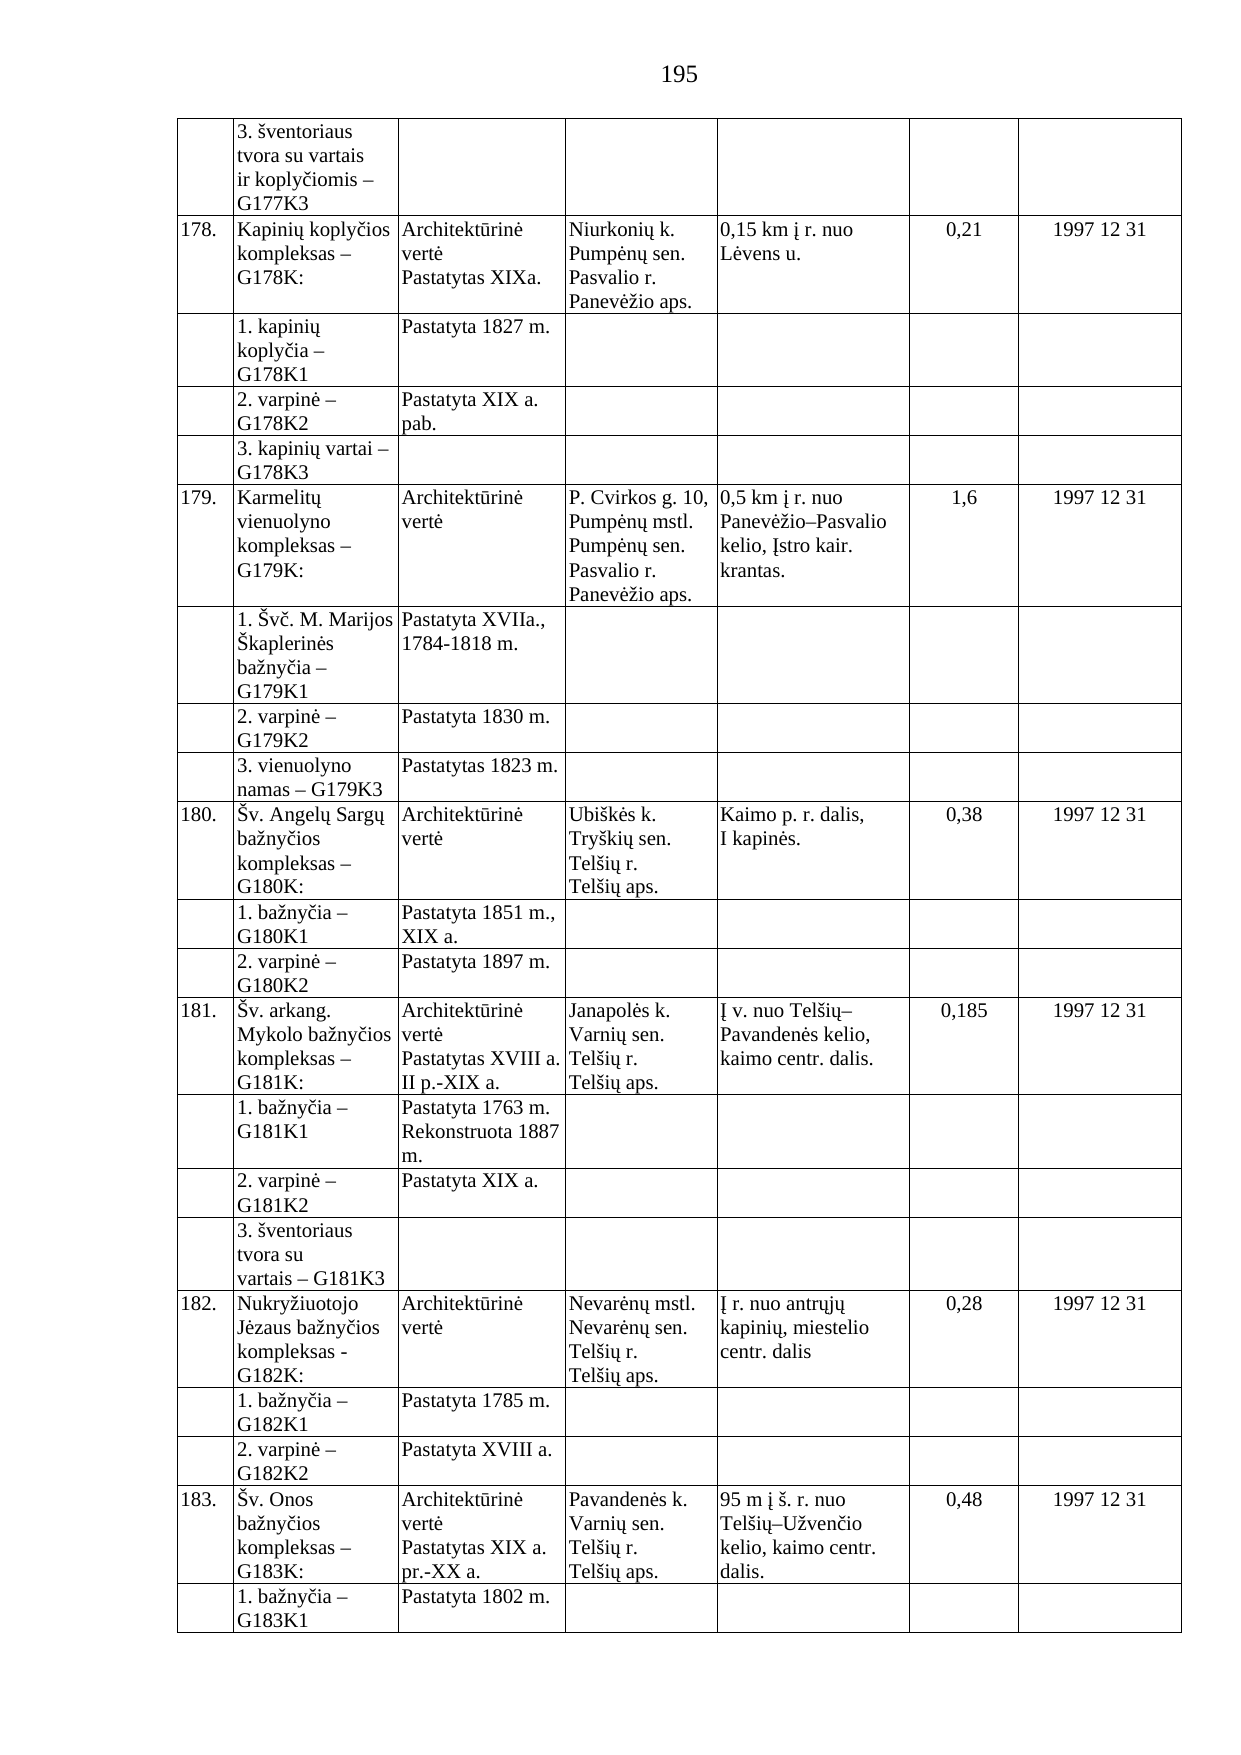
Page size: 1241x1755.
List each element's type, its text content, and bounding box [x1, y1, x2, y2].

table_cell [566, 1388, 717, 1436]
table_cell Pastatyta XIX a. [399, 1169, 565, 1217]
table_cell Pastatytas 1823 m. [399, 753, 565, 801]
table_cell [1019, 1437, 1181, 1485]
table_cell 2. varpinė – G179K2 [234, 704, 398, 752]
table_cell [1019, 753, 1181, 801]
table_cell [718, 1584, 909, 1632]
table_cell Pastatyta XIX a. pab. [399, 387, 565, 435]
table_cell Architektūrinė vertė [399, 1291, 565, 1387]
table_cell 178. [178, 216, 233, 313]
table_cell [910, 1437, 1018, 1485]
table_cell Į v. nuo Telšių–Pavandenės kelio, kaimo centr. dalis. [718, 998, 909, 1094]
table_cell [910, 704, 1018, 752]
table_cell 3. šventoriaus tvora su vartais ir koplyčiomis – G177K3 [234, 119, 398, 215]
table_cell [1019, 436, 1181, 484]
table_cell 1. bažnyčia – G180K1 [234, 900, 398, 948]
table_cell Pastatyta 1785 m. [399, 1388, 565, 1436]
table_cell 1997 12 31 [1019, 1486, 1181, 1583]
table_cell [1019, 1095, 1181, 1167]
table_cell 1. bažnyčia – G183K1 [234, 1584, 398, 1632]
table_cell [178, 753, 233, 801]
table_cell Pastatyta 1802 m. [399, 1584, 565, 1632]
table_cell [718, 1218, 909, 1290]
table_cell Pastatyta 1763 m. Rekonstruota 1887 m. [399, 1095, 565, 1167]
table_cell [1019, 1584, 1181, 1632]
table_cell 2. varpinė – G181K2 [234, 1169, 398, 1217]
table_cell [718, 314, 909, 386]
table_cell 0,15 km į r. nuo Lėvens u. [718, 216, 909, 313]
table_cell [910, 753, 1018, 801]
table_cell 0,48 [910, 1486, 1018, 1583]
table_cell 2. varpinė – G180K2 [234, 949, 398, 997]
table_cell [1019, 1169, 1181, 1217]
table_cell [910, 1388, 1018, 1436]
table_cell [178, 607, 233, 703]
table_cell [178, 1218, 233, 1290]
table_cell 179. [178, 485, 233, 606]
table_cell [178, 1437, 233, 1485]
table_cell [566, 314, 717, 386]
table_cell 0,28 [910, 1291, 1018, 1387]
table_cell [718, 387, 909, 435]
table_cell [178, 436, 233, 484]
table_cell Pastatyta 1830 m. [399, 704, 565, 752]
table_cell [1019, 1388, 1181, 1436]
table_cell 0,21 [910, 216, 1018, 313]
table_cell [399, 1218, 565, 1290]
table_cell [566, 949, 717, 997]
table_cell [910, 1584, 1018, 1632]
table_cell Pastatyta XVIIa., 1784-1818 m. [399, 607, 565, 703]
table_cell [1019, 949, 1181, 997]
table_cell 1,6 [910, 485, 1018, 606]
table_cell [910, 607, 1018, 703]
table_cell 95 m į š. r. nuo Telšių–Užvenčio kelio, kaimo centr. dalis. [718, 1486, 909, 1583]
table_cell Šv. Angelų Sargų bažnyčios kompleksas – G180K: [234, 802, 398, 898]
table_cell [178, 1095, 233, 1167]
table_cell [718, 949, 909, 997]
table_cell Šv. Onos bažnyčios kompleksas – G183K: [234, 1486, 398, 1583]
table_cell 1997 12 31 [1019, 485, 1181, 606]
table_cell Šv. arkang. Mykolo bažnyčios kompleksas – G181K: [234, 998, 398, 1094]
table_cell [910, 949, 1018, 997]
table_cell Architektūrinė vertė [399, 802, 565, 898]
table_cell [718, 1437, 909, 1485]
table_cell [718, 753, 909, 801]
table_cell P. Cvirkos g. 10, Pumpėnų mstl. Pumpėnų sen. Pasvalio r. Panevėžio aps. [566, 485, 717, 606]
table_cell [178, 949, 233, 997]
table_cell [566, 387, 717, 435]
table_cell 1997 12 31 [1019, 216, 1181, 313]
table_cell 183. [178, 1486, 233, 1583]
table_cell Ubiškės k. Tryškių sen. Telšių r. Telšių aps. [566, 802, 717, 898]
table_cell 1. bažnyčia – G182K1 [234, 1388, 398, 1436]
table_cell [178, 314, 233, 386]
table_cell Janapolės k. Varnių sen. Telšių r. Telšių aps. [566, 998, 717, 1094]
table_cell [566, 1169, 717, 1217]
table_cell [566, 436, 717, 484]
table_cell 1997 12 31 [1019, 1291, 1181, 1387]
table_cell 1. kapinių koplyčia – G178K1 [234, 314, 398, 386]
table_cell Niurkonių k. Pumpėnų sen. Pasvalio r. Panevėžio aps. [566, 216, 717, 313]
table_cell Nevarėnų mstl. Nevarėnų sen. Telšių r. Telšių aps. [566, 1291, 717, 1387]
table_cell Architektūrinė vertė [399, 485, 565, 606]
table_cell Kaimo p. r. dalis, I kapinės. [718, 802, 909, 898]
table_cell Architektūrinė vertė Pastatytas XVIII a. II p.-XIX a. [399, 998, 565, 1094]
table_cell [566, 607, 717, 703]
table_cell [1019, 119, 1181, 215]
table_cell [1019, 704, 1181, 752]
table_cell [910, 900, 1018, 948]
table_cell [910, 119, 1018, 215]
table_cell Pastatyta 1827 m. [399, 314, 565, 386]
table_cell [178, 1169, 233, 1217]
table_cell [718, 704, 909, 752]
table_cell Pastatyta 1897 m. [399, 949, 565, 997]
table_cell [1019, 387, 1181, 435]
table_cell 180. [178, 802, 233, 898]
table_cell [910, 436, 1018, 484]
table_cell Pavandenės k. Varnių sen. Telšių r. Telšių aps. [566, 1486, 717, 1583]
table_cell [718, 1388, 909, 1436]
table_cell [1019, 314, 1181, 386]
table_cell [399, 436, 565, 484]
table_cell 1997 12 31 [1019, 998, 1181, 1094]
table_cell Nukryžiuotojo Jėzaus bažnyčios kompleksas - G182K: [234, 1291, 398, 1387]
table_cell [566, 753, 717, 801]
table_cell 0,185 [910, 998, 1018, 1094]
table_cell [910, 314, 1018, 386]
table_cell [566, 1218, 717, 1290]
table_cell 182. [178, 1291, 233, 1387]
table_cell [718, 607, 909, 703]
table_cell [566, 900, 717, 948]
table_cell [178, 119, 233, 215]
table_cell [178, 900, 233, 948]
table_cell [566, 1095, 717, 1167]
table_cell 1. bažnyčia – G181K1 [234, 1095, 398, 1167]
table_cell [910, 1218, 1018, 1290]
table_cell [910, 1169, 1018, 1217]
table_cell [178, 1584, 233, 1632]
table_cell 1997 12 31 [1019, 802, 1181, 898]
table_cell [1019, 1218, 1181, 1290]
table_cell [178, 704, 233, 752]
table_cell 181. [178, 998, 233, 1094]
table_cell 3. šventoriaus tvora su vartais – G181K3 [234, 1218, 398, 1290]
table_cell 3. vienuolyno namas – G179K3 [234, 753, 398, 801]
table_cell [399, 119, 565, 215]
table_cell 2. varpinė – G178K2 [234, 387, 398, 435]
table_cell 0,5 km į r. nuo Panevėžio–Pasvalio kelio, Įstro kair. krantas. [718, 485, 909, 606]
table_cell Karmelitų vienuolyno kompleksas – G179K: [234, 485, 398, 606]
table_cell Pastatyta XVIII a. [399, 1437, 565, 1485]
table_cell [718, 119, 909, 215]
table_cell [178, 1388, 233, 1436]
table_cell [910, 387, 1018, 435]
table_cell 3. kapinių vartai – G178K3 [234, 436, 398, 484]
table_cell [566, 1437, 717, 1485]
table_cell 1. Švč. M. Marijos Škaplerinės bažnyčia – G179K1 [234, 607, 398, 703]
table_cell Pastatyta 1851 m., XIX a. [399, 900, 565, 948]
table_cell Kapinių koplyčios kompleksas – G178K: [234, 216, 398, 313]
table_cell [1019, 900, 1181, 948]
table_cell [566, 704, 717, 752]
table_cell Architektūrinė vertė Pastatytas XIXa. [399, 216, 565, 313]
table_cell [566, 1584, 717, 1632]
table_cell [718, 436, 909, 484]
table_cell 0,38 [910, 802, 1018, 898]
table_cell Į r. nuo antrųjų kapinių, miestelio centr. dalis [718, 1291, 909, 1387]
table_cell [718, 900, 909, 948]
table_cell [910, 1095, 1018, 1167]
table_cell [718, 1095, 909, 1167]
table_cell Architektūrinė vertė Pastatytas XIX a. pr.-XX a. [399, 1486, 565, 1583]
table_cell [178, 387, 233, 435]
table_cell 2. varpinė – G182K2 [234, 1437, 398, 1485]
table_cell [1019, 607, 1181, 703]
table_cell [566, 119, 717, 215]
table_cell [718, 1169, 909, 1217]
